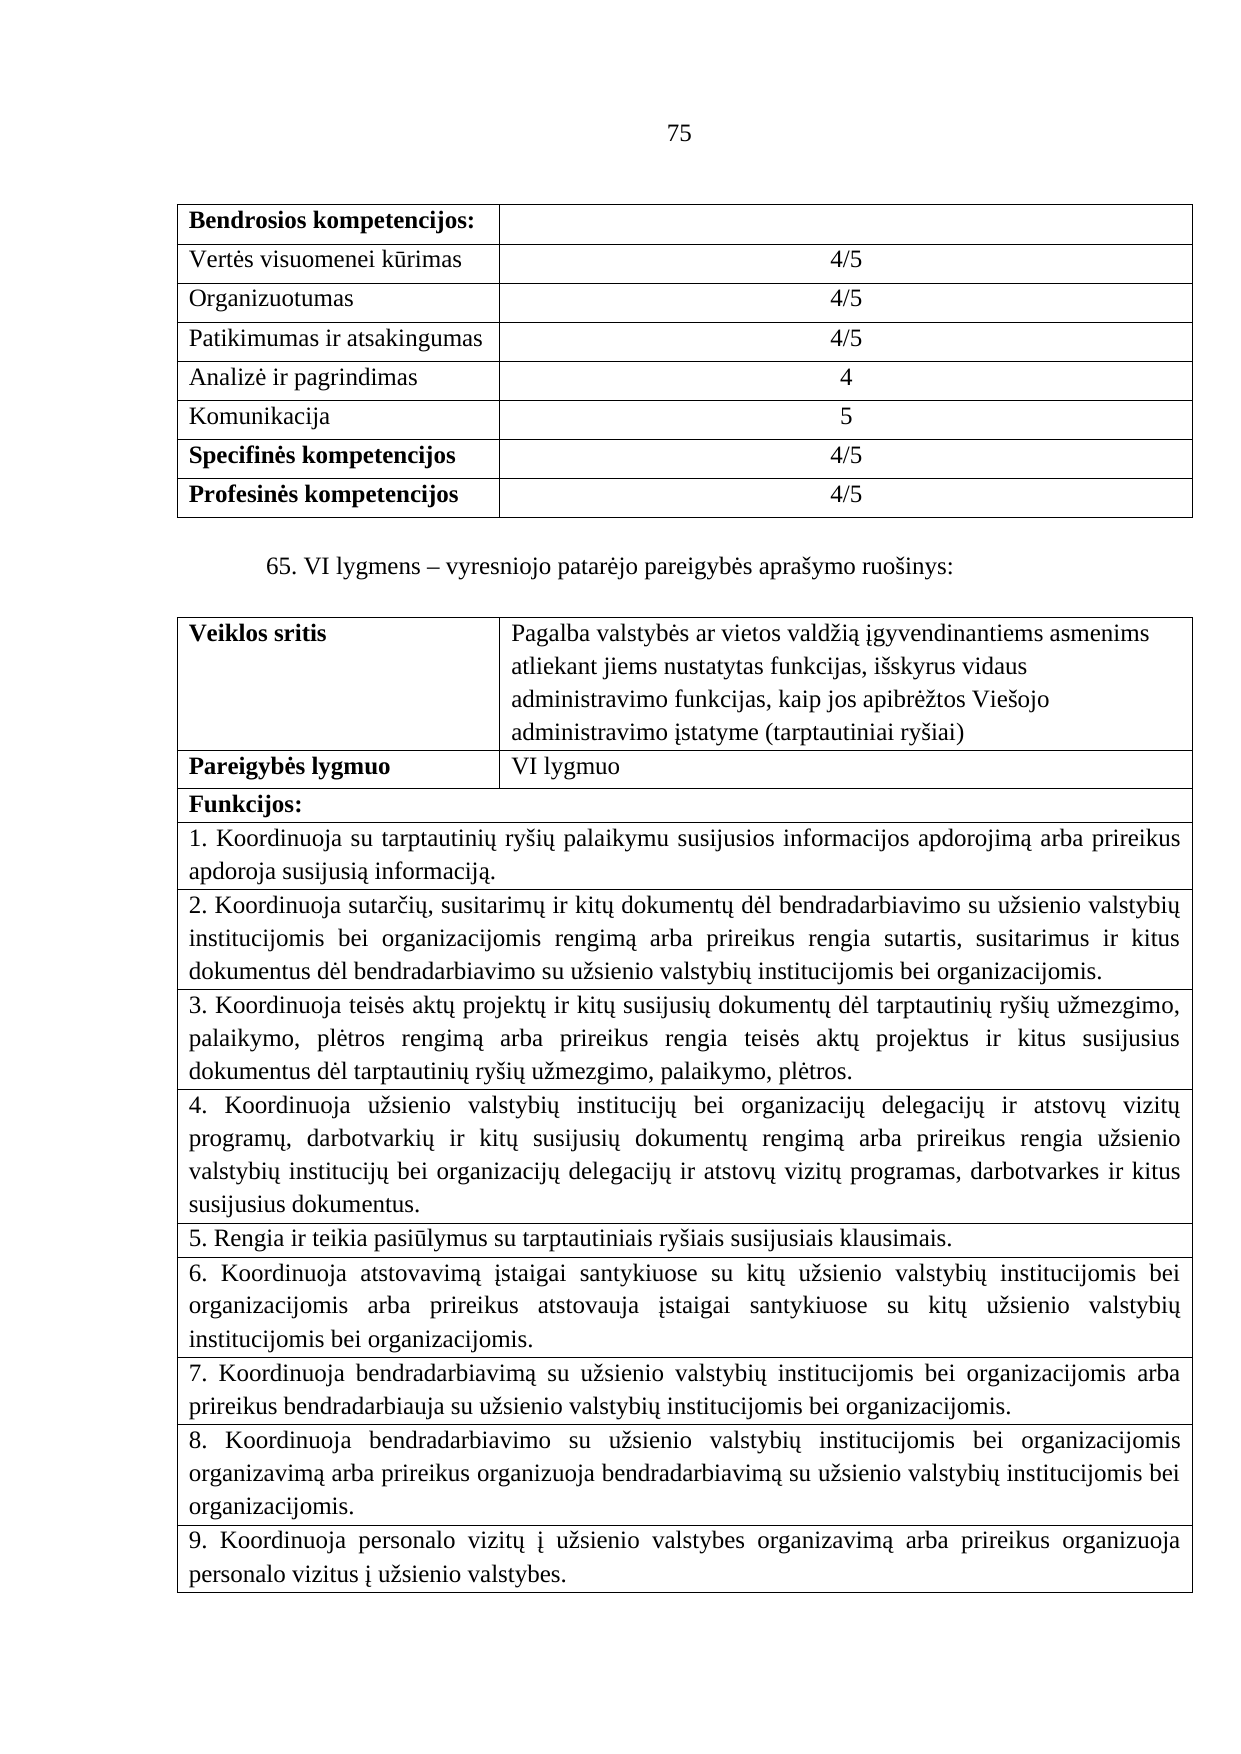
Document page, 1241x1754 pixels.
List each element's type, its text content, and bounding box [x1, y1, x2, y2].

table_cell Profesinės kompetencijos [178, 479, 499, 517]
table_cell Vertės visuomenei kūrimas [178, 245, 499, 282]
table_cell VI lygmuo [500, 751, 1192, 788]
table_cell 4/5 [500, 323, 1192, 361]
table_cell Funkcijos: [178, 789, 1192, 822]
table_cell Analizė ir pagrindimas [178, 362, 499, 400]
table_cell 4/5 [500, 245, 1192, 282]
text 65. VI lygmens – vyresniojo patarėjo pareigybės aprašymo ruošinys: [177, 551, 1181, 580]
table_cell 5. Rengia ir teikia pasiūlymus su tarptautiniais ryšiais susijusiais klausimais. [178, 1224, 1192, 1257]
table_cell 4/5 [500, 440, 1192, 478]
table_cell 6. Koordinuoja atstovavimą įstaigai santykiuose su kitų užsienio valstybių institucijomis bei organizacijomis arba prireikus atstovauja įstaigai santykiuose su kitų užsienio valstybių institucijomis bei organizacijomis. [178, 1258, 1192, 1357]
table_cell Bendrosios kompetencijos: [178, 205, 499, 243]
table_cell 4/5 [500, 284, 1192, 322]
table_cell 1. Koordinuoja su tarptautinių ryšių palaikymu susijusios informacijos apdorojimą arba prireikus apdoroja susijusią informaciją. [178, 823, 1192, 889]
table_cell Organizuotumas [178, 284, 499, 322]
table_cell 4/5 [500, 479, 1192, 517]
table_cell 8. Koordinuoja bendradarbiavimo su užsienio valstybių institucijomis bei organizacijomis organizavimą arba prireikus organizuoja bendradarbiavimą su užsienio valstybių institucijomis bei organizacijomis. [178, 1425, 1192, 1524]
table_cell [500, 205, 1192, 243]
table_cell Pareigybės lygmuo [178, 751, 499, 788]
table_cell 5 [500, 401, 1192, 439]
table_cell 4. Koordinuoja užsienio valstybių institucijų bei organizacijų delegacijų ir atstovų vizitų programų, darbotvarkių ir kitų susijusių dokumentų rengimą arba prireikus rengia užsienio valstybių institucijų bei organizacijų delegacijų ir atstovų vizitų programas, darbotvarkes ir kitus susijusius dokumentus. [178, 1090, 1192, 1222]
table_header Pagalba valstybės ar vietos valdžią įgyvendinantiems asmenims atliekant jiems nustatytas funkcijas, išskyrus vidaus administravimo funkcijas, kaip jos apibrėžtos Viešojo administravimo įstatyme (tarptautiniai ryšiai) [500, 618, 1192, 750]
table_cell 9. Koordinuoja personalo vizitų į užsienio valstybes organizavimą arba prireikus organizuoja personalo vizitus į užsienio valstybes. [178, 1526, 1192, 1592]
table_cell 2. Koordinuoja sutarčių, susitarimų ir kitų dokumentų dėl bendradarbiavimo su užsienio valstybių institucijomis bei organizacijomis rengimą arba prireikus rengia sutartis, susitarimus ir kitus dokumentus dėl bendradarbiavimo su užsienio valstybių institucijomis bei organizacijomis. [178, 890, 1192, 989]
table_header Veiklos sritis [178, 618, 499, 750]
table_cell 3. Koordinuoja teisės aktų projektų ir kitų susijusių dokumentų dėl tarptautinių ryšių užmezgimo, palaikymo, plėtros rengimą arba prireikus rengia teisės aktų projektus ir kitus susijusius dokumentus dėl tarptautinių ryšių užmezgimo, palaikymo, plėtros. [178, 990, 1192, 1089]
table_cell 7. Koordinuoja bendradarbiavimą su užsienio valstybių institucijomis bei organizacijomis arba prireikus bendradarbiauja su užsienio valstybių institucijomis bei organizacijomis. [178, 1358, 1192, 1424]
table_cell Patikimumas ir atsakingumas [178, 323, 499, 361]
table_cell 4 [500, 362, 1192, 400]
table_cell Specifinės kompetencijos [178, 440, 499, 478]
table_cell Komunikacija [178, 401, 499, 439]
